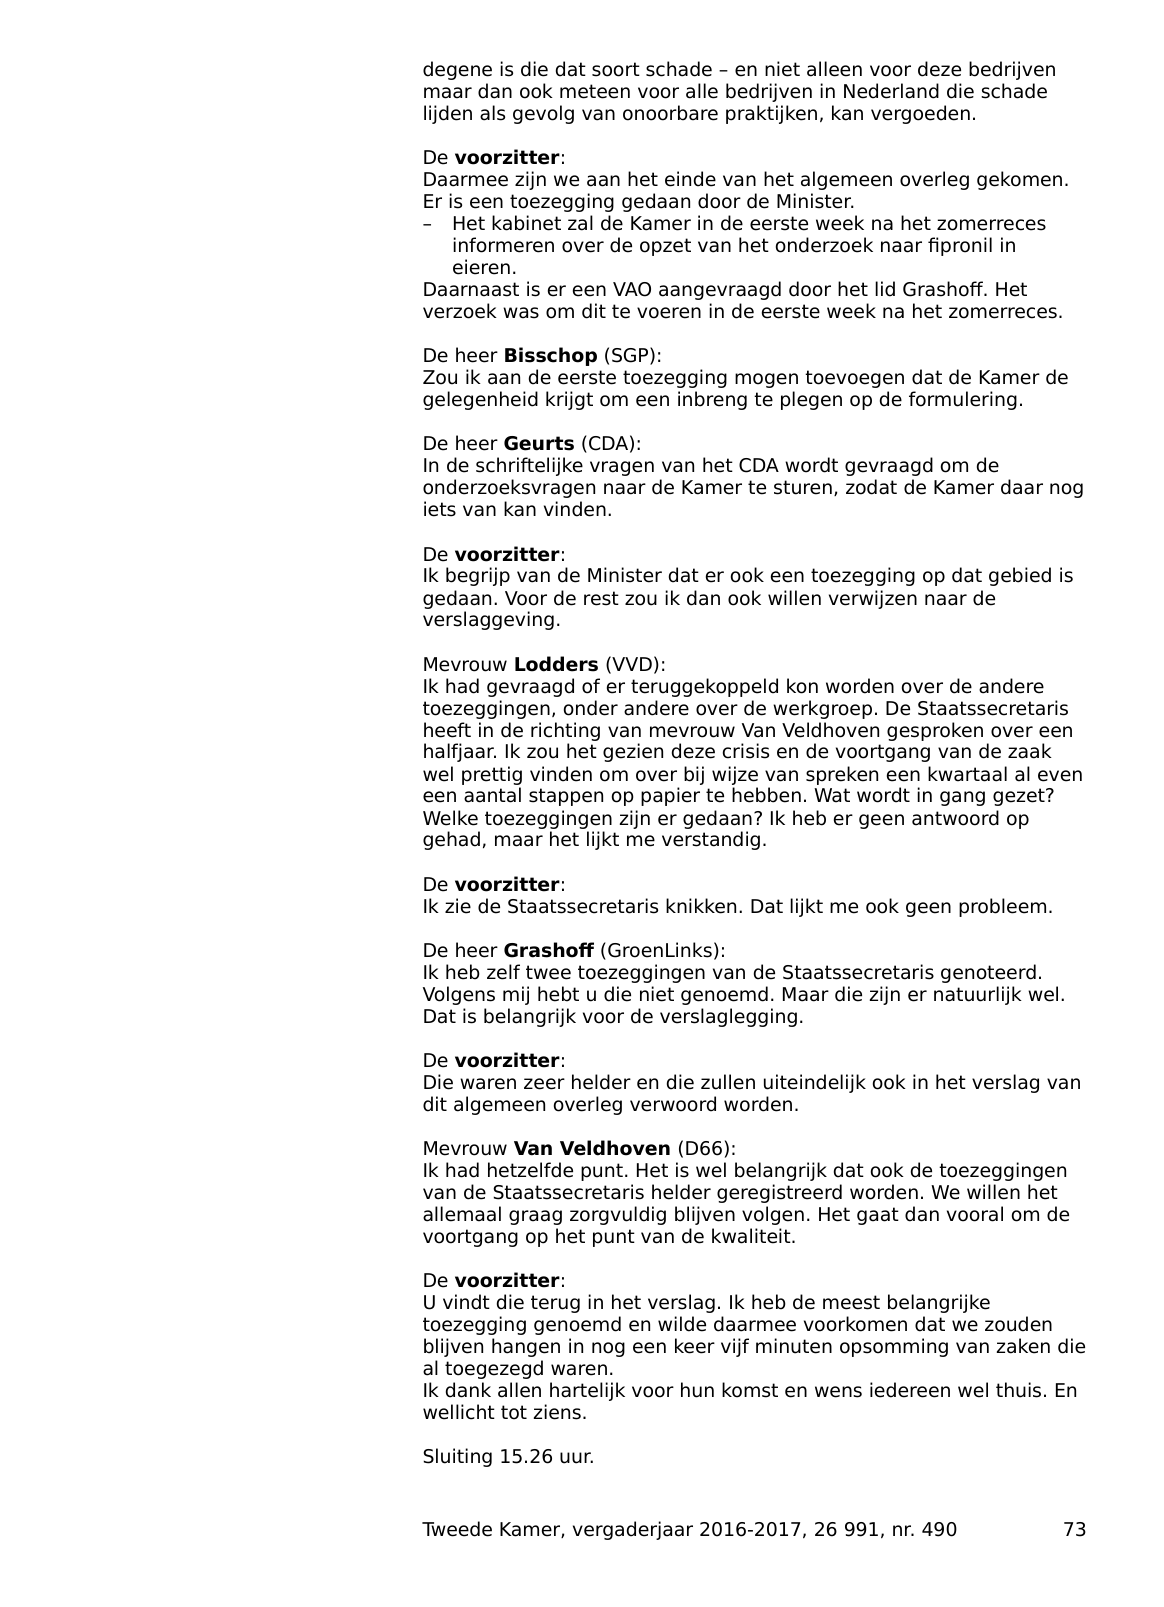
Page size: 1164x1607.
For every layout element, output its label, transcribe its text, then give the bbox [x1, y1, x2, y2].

text In de schriftelijke vragen van het CDA wordt gevraagd om de onderzoeksvragen naar de Kamer te sturen, zodat de Kamer daar nog iets van kan vinden. [422, 455, 1087, 521]
text Er is een toezegging gedaan door de Minister. [422, 191, 1087, 213]
text De voorzitter: [422, 873, 1087, 896]
text De voorzitter: [422, 1270, 1087, 1292]
text De voorzitter: [422, 1050, 1087, 1072]
text Ik begrijp van de Minister dat er ook een toezegging op dat gebied is gedaan. Voor de rest zou ik dan ook willen verwijzen naar de verslaggeving. [422, 565, 1087, 631]
text De voorzitter: [422, 147, 1087, 169]
text Daarnaast is er een VAO aangevraagd door het lid Grashoff. Het verzoek was om dit te voeren in de eerste week na het zomerreces. [422, 279, 1087, 323]
text Die waren zeer helder en die zullen uiteindelijk ook in het verslag van dit algemeen overleg verwoord worden. [422, 1072, 1087, 1116]
text De voorzitter: [422, 543, 1087, 565]
text Zou ik aan de eerste toezegging mogen toevoegen dat de Kamer de gelegenheid krijgt om een inbreng te plegen op de formulering. [422, 367, 1087, 411]
text Sluiting 15.26 uur. [422, 1446, 1087, 1468]
text degene is die dat soort schade – en niet alleen voor deze bedrijven maar dan ook meteen voor alle bedrijven in Nederland die schade lijden als gevolg van onoorbare praktijken, kan vergoeden. [422, 59, 1087, 125]
text – Het kabinet zal de Kamer in de eerste week na het zomerreces informeren over de opzet van het onderzoek naar fipronil in eieren. [422, 213, 1087, 279]
text Ik heb zelf twee toezeggingen van de Staatssecretaris genoteerd. Volgens mij hebt u die niet genoemd. Maar die zijn er natuurlijk wel. Dat is belangrijk voor de verslaglegging. [422, 962, 1087, 1028]
text De heer Geurts (CDA): [422, 433, 1087, 455]
text Ik dank allen hartelijk voor hun komst en wens iedereen wel thuis. En wellicht tot ziens. [422, 1380, 1087, 1424]
text De heer Grashoff (GroenLinks): [422, 940, 1087, 962]
text Ik had gevraagd of er teruggekoppeld kon worden over de andere toezeggingen, onder andere over de werkgroep. De Staatssecretaris heeft in de richting van mevrouw Van Veldhoven gesproken over een halfjaar. Ik zou het gezien deze crisis en de voortgang van de zaak wel prettig vinden om over bij wijze van spreken een kwartaal al even een aantal stappen op papier te hebben. Wat wordt in gang gezet? Welke toezeggingen zijn er gedaan? Ik heb er geen antwoord op gehad, maar het lijkt me verstandig. [422, 676, 1087, 851]
text Daarmee zijn we aan het einde van het algemeen overleg gekomen. [422, 169, 1087, 191]
text U vindt die terug in het verslag. Ik heb de meest belangrijke toezegging genoemd en wilde daarmee voorkomen dat we zouden blijven hangen in nog een keer vijf minuten opsomming van zaken die al toegezegd waren. [422, 1292, 1087, 1380]
text De heer Bisschop (SGP): [422, 345, 1087, 367]
text Ik had hetzelfde punt. Het is wel belangrijk dat ook de toezeggingen van de Staatssecretaris helder geregistreerd worden. We willen het allemaal graag zorgvuldig blijven volgen. Het gaat dan vooral om de voortgang op het punt van de kwaliteit. [422, 1160, 1087, 1248]
text Ik zie de Staatssecretaris knikken. Dat lijkt me ook geen probleem. [422, 896, 1087, 917]
text Mevrouw Van Veldhoven (D66): [422, 1138, 1087, 1160]
text Mevrouw Lodders (VVD): [422, 653, 1087, 676]
